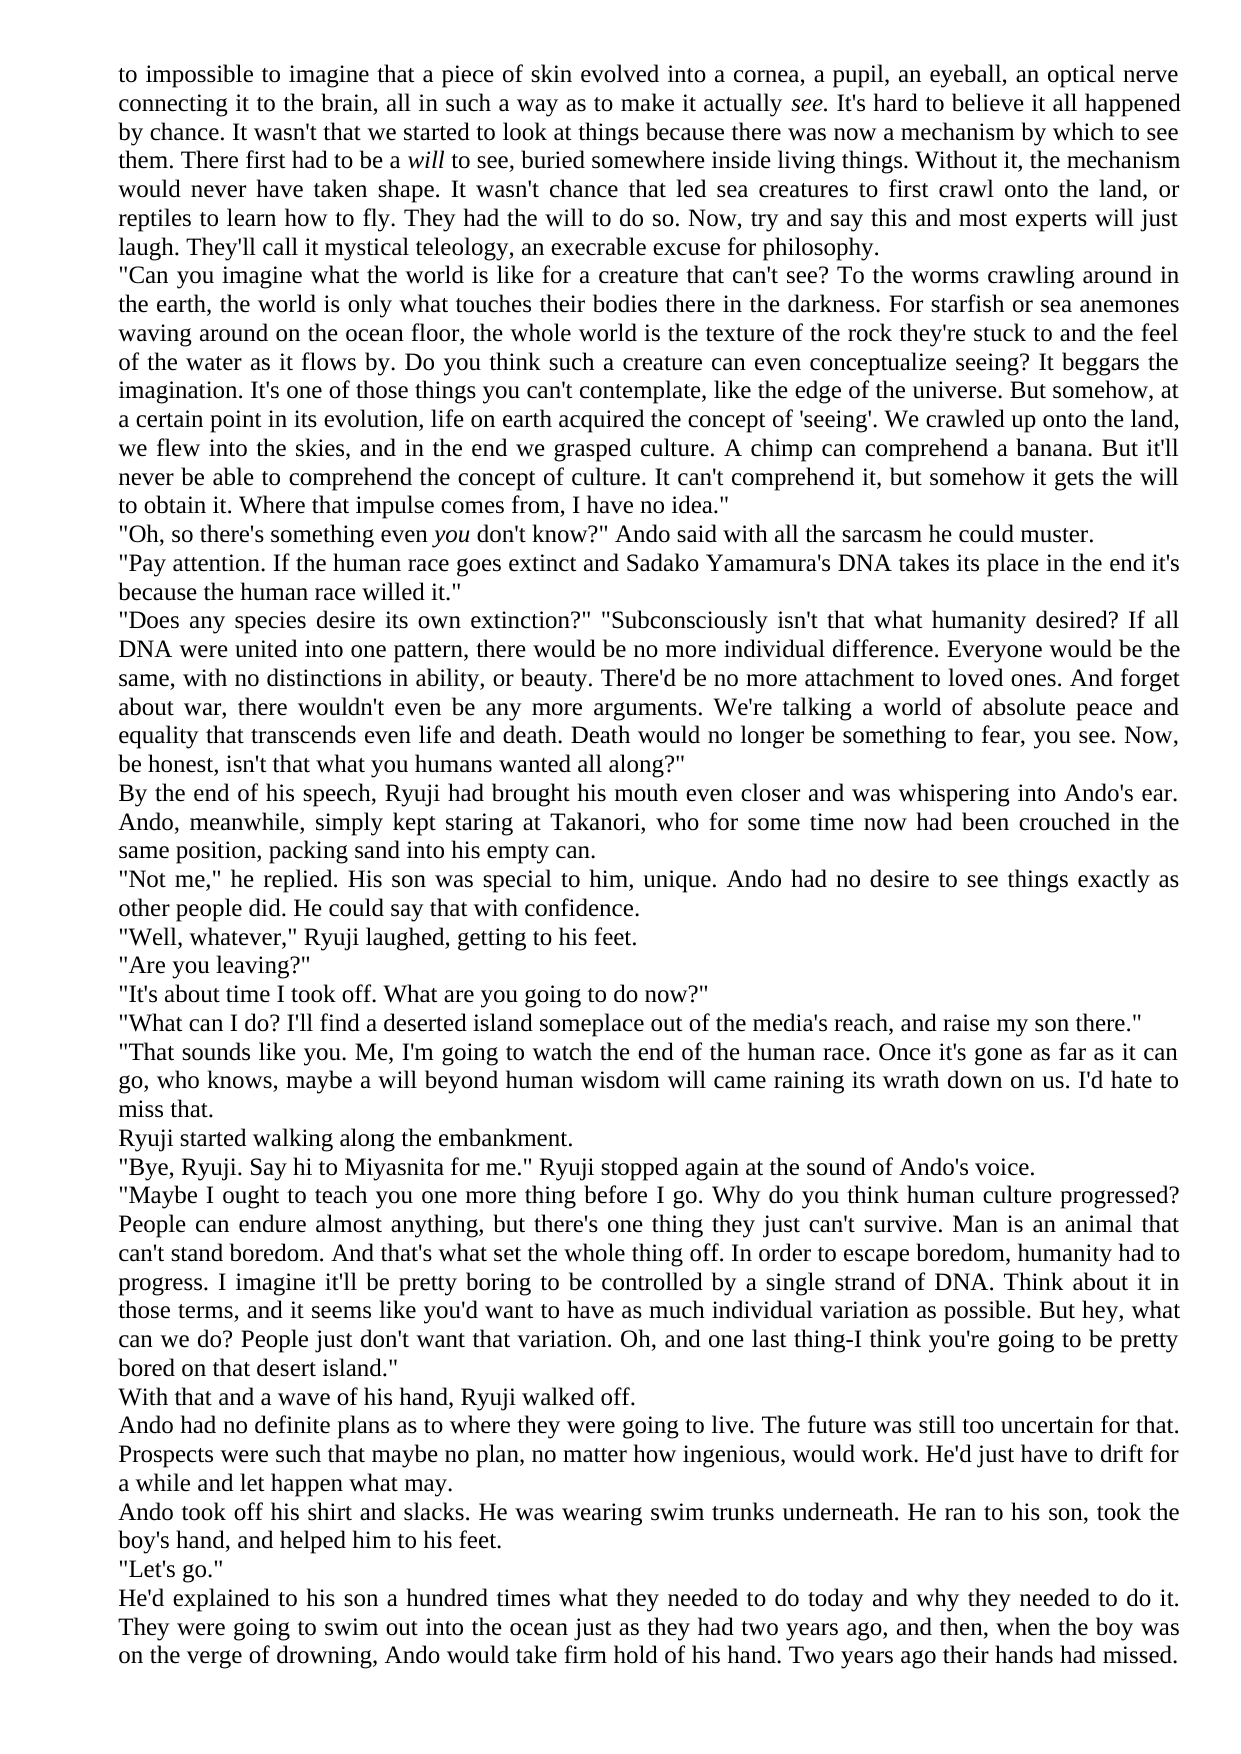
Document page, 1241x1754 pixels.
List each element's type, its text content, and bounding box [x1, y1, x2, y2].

text "Are you leaving?" [118, 950, 1181, 979]
text "Well, whatever," Ryuji laughed, getting to his feet. [118, 922, 1181, 950]
text "Oh, so there's something even you don't know?" Ando said with all the sarcasm he could muster. [118, 519, 1181, 548]
text "It's about time I took off. What are you going to do now?" [118, 979, 1181, 1008]
text to impossible to imagine that a piece of skin evolved into a cornea, a pupil, an eyeball, an optical nerve connecting it to the brain, all in such a way as to make it actually see. It's hard to believe it all happened by chance. It wasn't that we started to look at things because there was now a mechanism by which to see them. There first had to be a will to see, buried somewhere inside living things. Without it, the mechanism would never have taken shape. It wasn't chance that led sea creatures to first crawl onto the land, or reptiles to learn how to fly. They had the will to do so. Now, try and say this and most experts will just laugh. They'll call it mystical teleology, an execrable excuse for philosophy. [118, 59, 1181, 260]
text With that and a wave of his hand, Ryuji walked off. [118, 1382, 1181, 1410]
text "That sounds like you. Me, I'm going to watch the end of the human race. Once it's gone as far as it can go, who knows, maybe a will beyond human wisdom will came raining its wrath down on us. I'd hate to miss that. [118, 1037, 1181, 1123]
text "Can you imagine what the world is like for a creature that can't see? To the worms crawling around in the earth, the world is only what touches their bodies there in the darkness. For starfish or sea anemones waving around on the ocean floor, the whole world is the texture of the rock they're stuck to and the feel of the water as it flows by. Do you think such a creature can even conceptualize seeing? It beggars the imagination. It's one of those things you can't contemplate, like the edge of the universe. But somehow, at a certain point in its evolution, life on earth acquired the concept of 'seeing'. We crawled up onto the land, we flew into the skies, and in the end we grasped culture. A chimp can comprehend a banana. But it'll never be able to comprehend the concept of culture. It can't comprehend it, but somehow it gets the will to obtain it. Where that impulse comes from, I have no idea." [118, 260, 1181, 519]
text "Not me," he replied. His son was special to him, unique. Ando had no desire to see things exactly as other people did. He could say that with confidence. [118, 864, 1181, 922]
text "What can I do? I'll find a deserted island someplace out of the media's reach, and raise my son there." [118, 1008, 1181, 1037]
text "Pay attention. If the human race goes extinct and Sadako Yamamura's DNA takes its place in the end it's because the human race willed it." [118, 548, 1181, 605]
text "Bye, Ryuji. Say hi to Miyasnita for me." Ryuji stopped again at the sound of Ando's voice. [118, 1152, 1181, 1180]
text "Let's go." [118, 1554, 1181, 1583]
text By the end of his speech, Ryuji had brought his mouth even closer and was whispering into Ando's ear. Ando, meanwhile, simply kept staring at Takanori, who for some time now had been crouched in the same position, packing sand into his empty can. [118, 778, 1181, 864]
text He'd explained to his son a hundred times what they needed to do today and why they needed to do it. They were going to swim out into the ocean just as they had two years ago, and then, when the boy was on the verge of drowning, Ando would take firm hold of his hand. Two years ago their hands had missed. [118, 1583, 1181, 1669]
text Ando took off his shirt and slacks. He was wearing swim trunks underneath. He ran to his son, took the boy's hand, and helped him to his feet. [118, 1497, 1181, 1554]
text Ryuji started walking along the embankment. [118, 1123, 1181, 1152]
text "Does any species desire its own extinction?" "Subconsciously isn't that what humanity desired? If all DNA were united into one pattern, there would be no more individual difference. Everyone would be the same, with no distinctions in ability, or beauty. There'd be no more attachment to loved ones. And forget about war, there wouldn't even be any more arguments. We're talking a world of absolute peace and equality that transcends even life and death. Death would no longer be something to fear, you see. Now, be honest, isn't that what you humans wanted all along?" [118, 605, 1181, 778]
text Ando had no definite plans as to where they were going to live. The future was still too uncertain for that. Prospects were such that maybe no plan, no matter how ingenious, would work. He'd just have to drift for a while and let happen what may. [118, 1410, 1181, 1497]
text "Maybe I ought to teach you one more thing before I go. Why do you think human culture progressed? People can endure almost anything, but there's one thing they just can't survive. Man is an animal that can't stand boredom. And that's what set the whole thing off. In order to escape boredom, humanity had to progress. I imagine it'll be pretty boring to be controlled by a single strand of DNA. Think about it in those terms, and it seems like you'd want to have as much individual variation as possible. But hey, what can we do? People just don't want that variation. Oh, and one last thing-I think you're going to be pretty bored on that desert island." [118, 1180, 1181, 1382]
